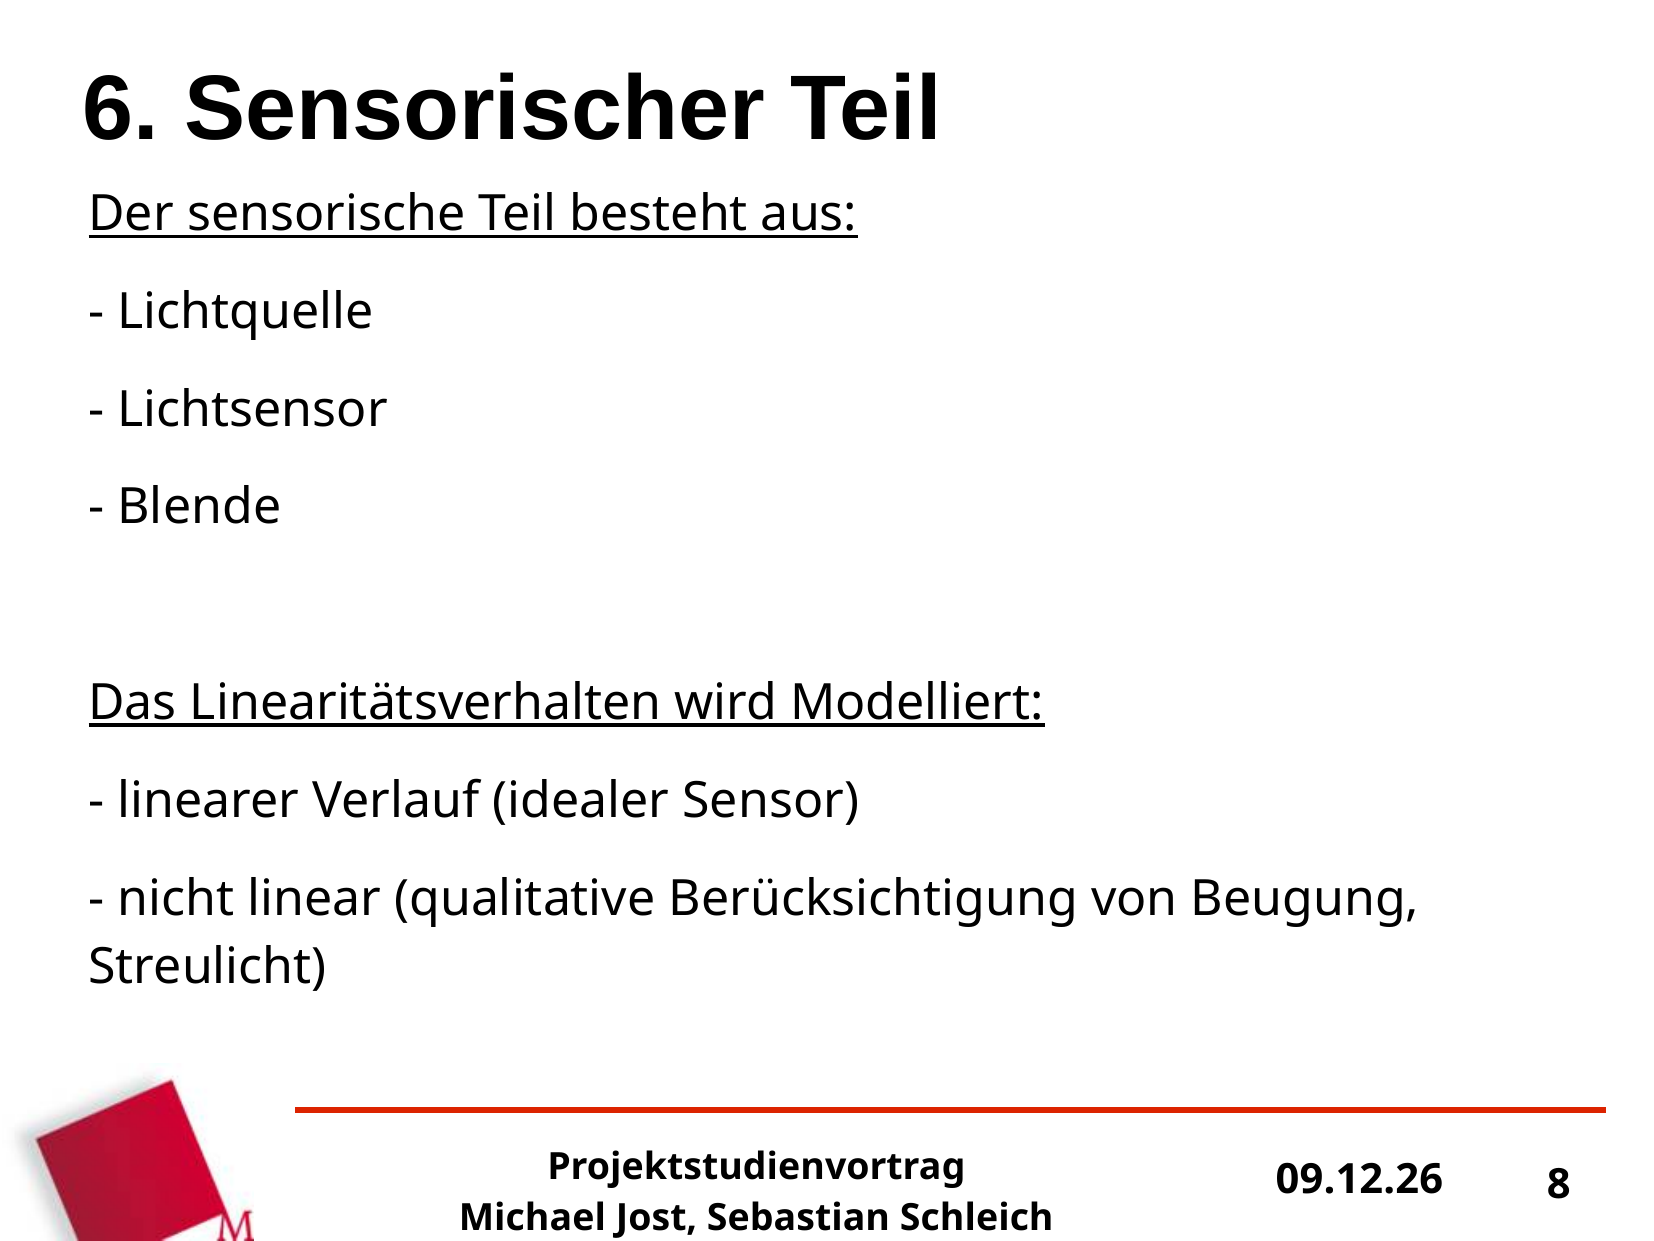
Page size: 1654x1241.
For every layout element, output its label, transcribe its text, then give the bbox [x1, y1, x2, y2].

picture [2, 1063, 254, 1241]
list Der sensorische Teil besteht aus: - Lichtquelle - Lichtsensor - Blende Das Linearitätsverhalten wird Modelliert: - linearer Verlauf (idealer Sensor) - nicht linear (qualitative Berücksichtigung von Beugung, Streulicht) [88, 194, 1571, 981]
title 6. Sensorischer Teil [82, 49, 1571, 166]
